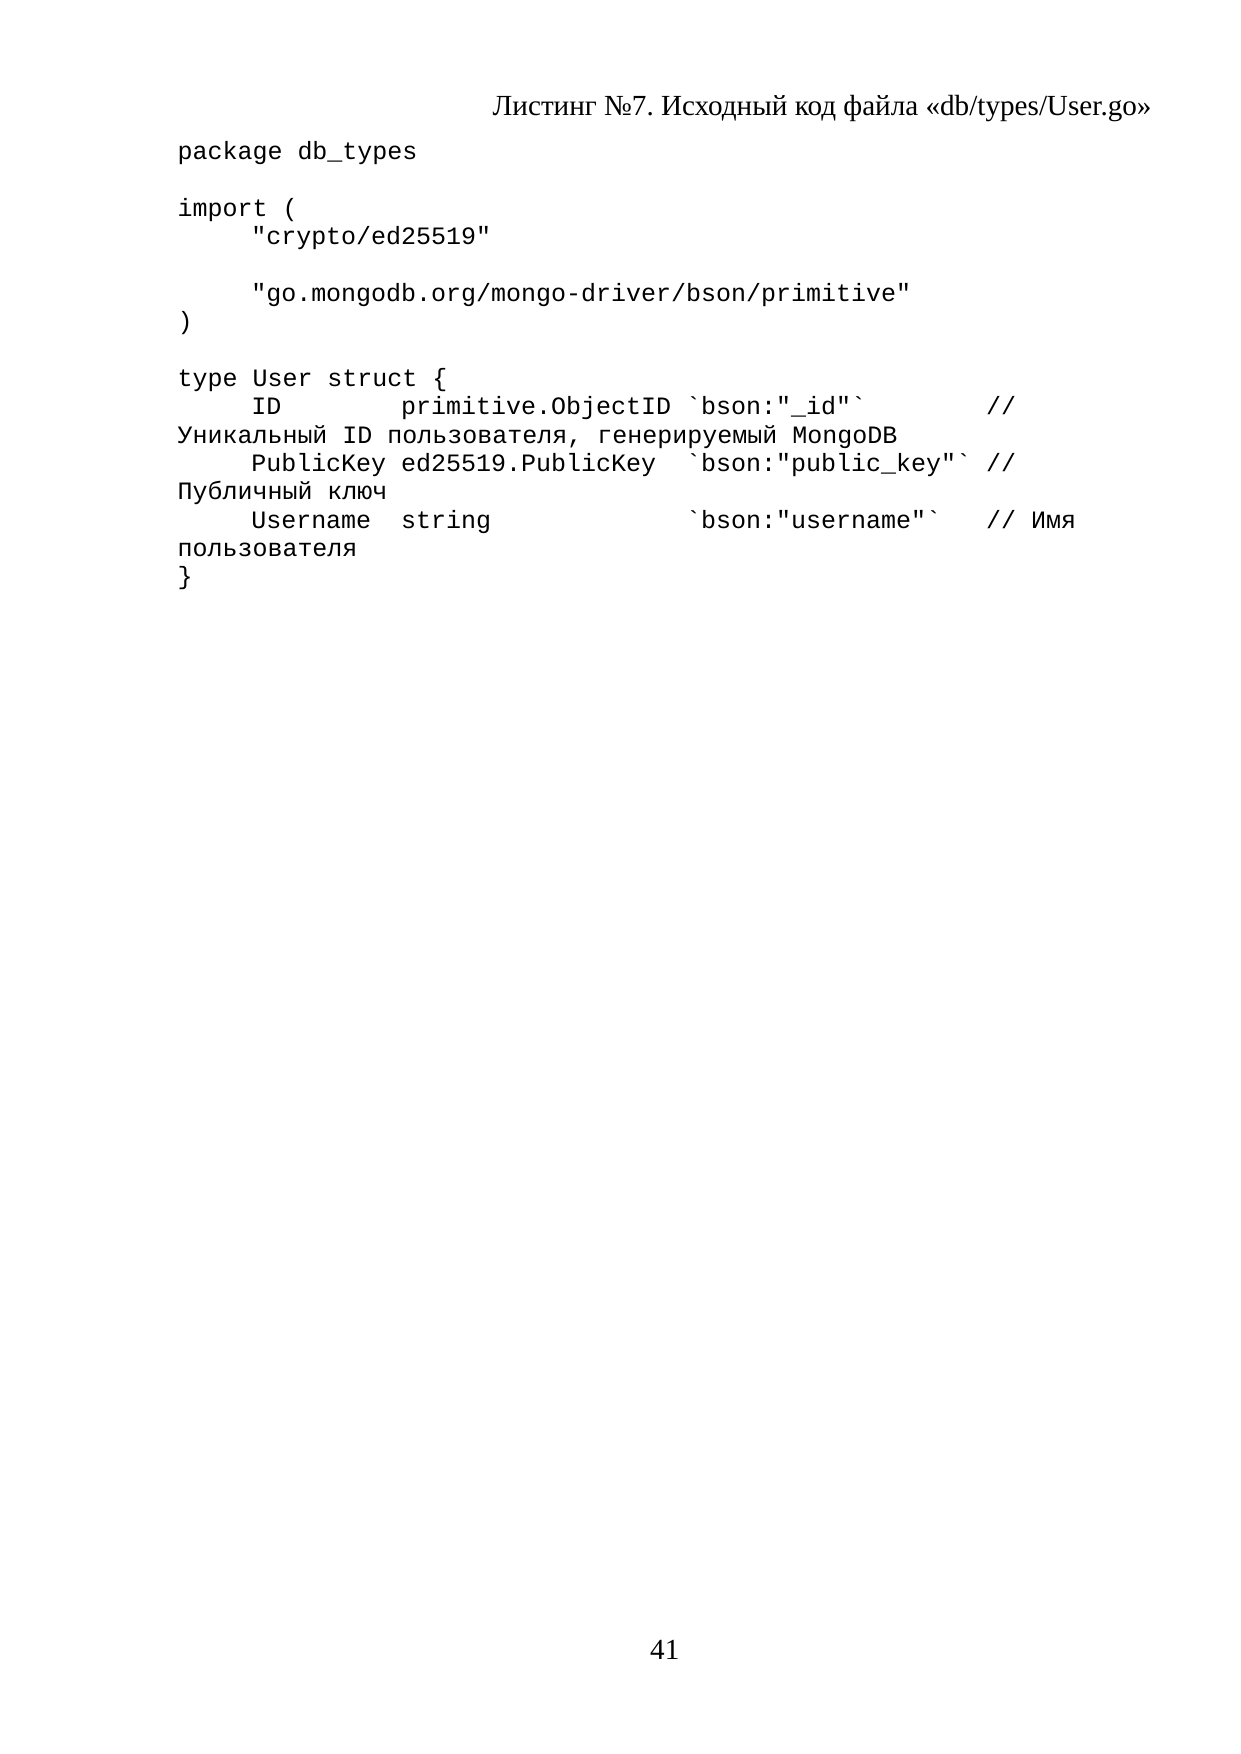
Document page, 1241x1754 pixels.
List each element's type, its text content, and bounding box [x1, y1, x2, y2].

text Username string `bson:"username"` // Имя пользователя [177, 507, 1152, 564]
text "crypto/ed25519" [177, 224, 1152, 252]
text import ( [177, 196, 1152, 224]
text "go.mongodb.org/mongo-driver/bson/primitive" [177, 281, 1152, 309]
text ) [177, 309, 1152, 337]
text ID primitive.ObjectID `bson:"_id"` // Уникальный ID пользователя, генерируемый MongoDB [177, 394, 1152, 451]
text Листинг №7. Исходный код файла «db/types/User.go» [177, 88, 1152, 122]
text type User struct { [177, 366, 1152, 394]
text PublicKey ed25519.PublicKey `bson:"public_key"` // Публичный ключ [177, 451, 1152, 507]
text package db_types [177, 139, 1152, 167]
text } [177, 564, 1152, 592]
